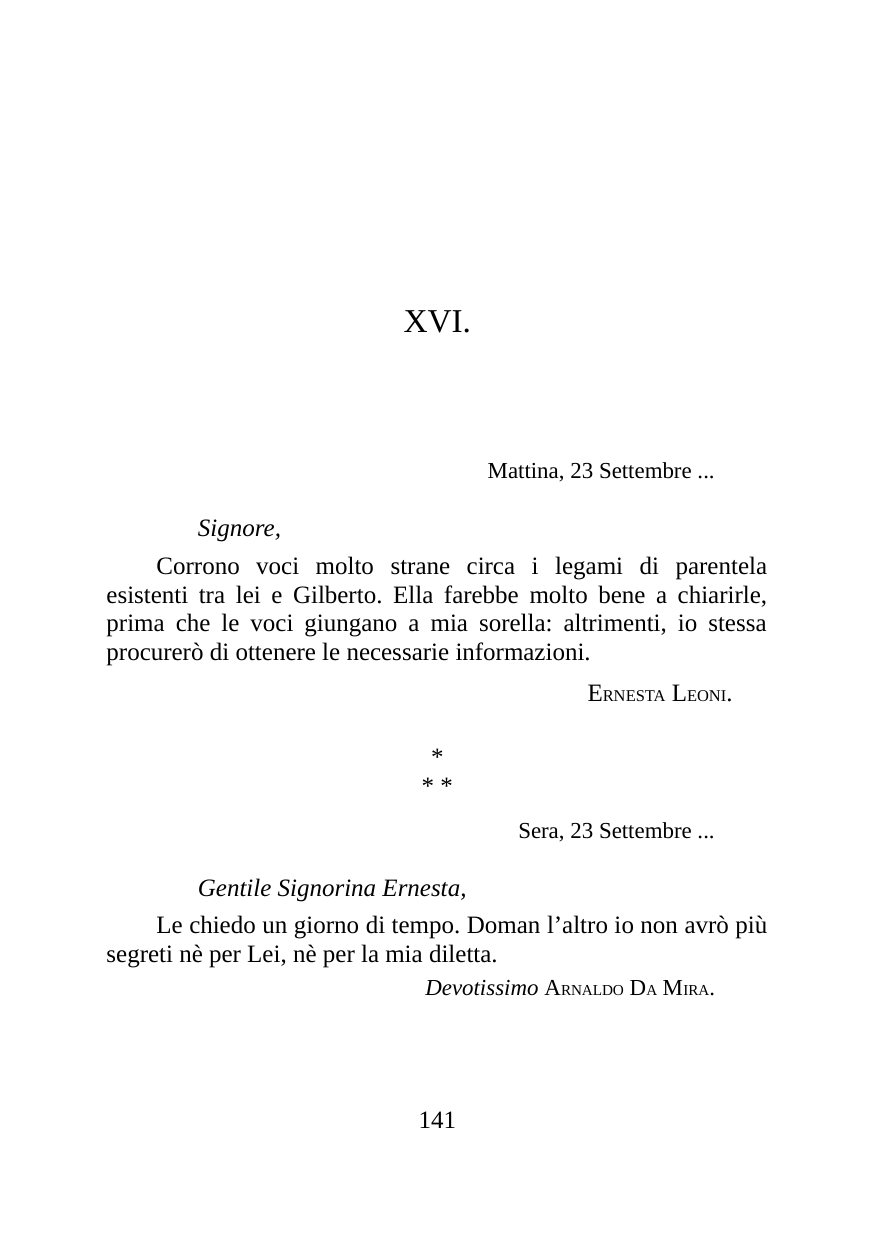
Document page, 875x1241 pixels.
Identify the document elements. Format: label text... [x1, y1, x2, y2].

subtitle XVI. [106, 301, 768, 339]
text Le chiedo un giorno di tempo. Doman l’altro io non avrò più segreti nè per Lei, nè per la mia diletta. [106, 911, 768, 968]
text Ernesta Leoni. [106, 678, 732, 707]
text Sera, 23 Settembre ... [106, 817, 715, 843]
text Signore, [148, 513, 768, 542]
text Devotissimo Arnaldo Da Mira. [106, 974, 715, 1000]
text * * * [106, 742, 768, 799]
text Corrono voci molto strane circa i legami di parentela esistenti tra lei e Gilberto. Ella farebbe molto bene a chiarirle, prima che le voci giungano a mia sorella: altrimenti, io stessa procurerò di ottenere le necessarie informazioni. [106, 551, 768, 666]
text Gentile Signorina Ernesta, [148, 873, 768, 902]
text Mattina, 23 Settembre ... [106, 458, 715, 484]
